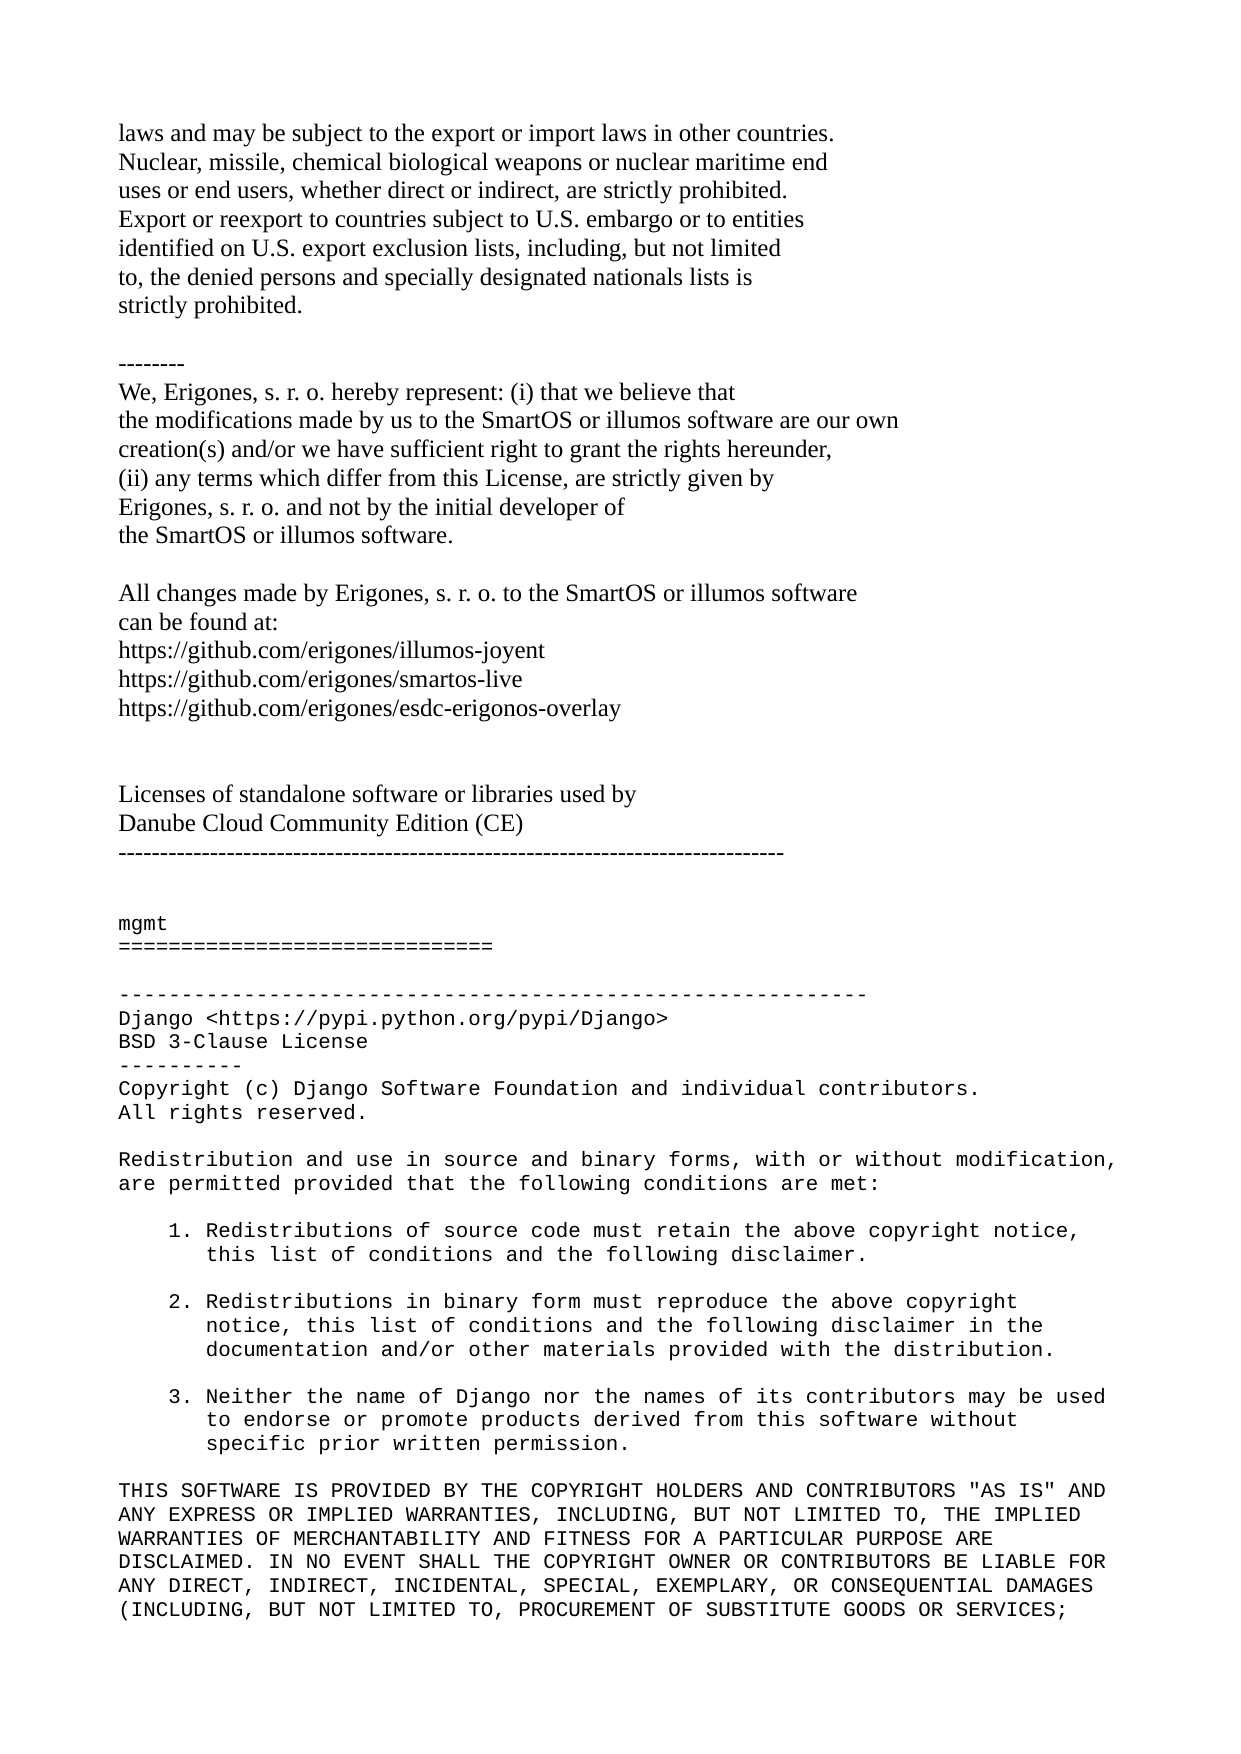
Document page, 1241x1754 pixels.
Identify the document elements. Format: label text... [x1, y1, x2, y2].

text to endorse or promote products derived from this software without [118, 1409, 1122, 1433]
text -------- [118, 348, 1122, 377]
text DISCLAIMED. IN NO EVENT SHALL THE COPYRIGHT OWNER OR CONTRIBUTORS BE LIABLE FOR [118, 1551, 1122, 1575]
text All rights reserved. [118, 1102, 1122, 1126]
text this list of conditions and the following disclaimer. [118, 1244, 1122, 1268]
text Danube Cloud Community Edition (CE) [118, 808, 1122, 837]
text identified on U.S. export exclusion lists, including, but not limited [118, 233, 1122, 262]
text uses or end users, whether direct or indirect, are strictly prohibited. [118, 176, 1122, 204]
text Redistribution and use in source and binary forms, with or without modification, [118, 1149, 1122, 1173]
text All changes made by Erigones, s. r. o. to the SmartOS or illumos software [118, 578, 1122, 607]
text 1. Redistributions of source code must retain the above copyright notice, [118, 1220, 1122, 1244]
text Erigones, s. r. o. and not by the initial developer of [118, 492, 1122, 521]
text https://github.com/erigones/esdc-erigonos-overlay [118, 693, 1122, 722]
text ------------------------------------------------------------ [118, 984, 1122, 1007]
text Licenses of standalone software or libraries used by [118, 779, 1122, 808]
text specific prior written permission. [118, 1433, 1122, 1457]
text 2. Redistributions in binary form must reproduce the above copyright [118, 1291, 1122, 1315]
text THIS SOFTWARE IS PROVIDED BY THE COPYRIGHT HOLDERS AND CONTRIBUTORS "AS IS" AND [118, 1480, 1122, 1504]
text notice, this list of conditions and the following disclaimer in the [118, 1315, 1122, 1338]
text Django <https://pypi.python.org/pypi/Django> [118, 1007, 1122, 1031]
text documentation and/or other materials provided with the distribution. [118, 1338, 1122, 1362]
text strictly prohibited. [118, 291, 1122, 319]
text Copyright (c) Django Software Foundation and individual contributors. [118, 1078, 1122, 1102]
text the modifications made by us to the SmartOS or illumos software are our own [118, 406, 1122, 434]
text ============================== [118, 937, 1122, 960]
text https://github.com/erigones/smartos-live [118, 664, 1122, 693]
text WARRANTIES OF MERCHANTABILITY AND FITNESS FOR A PARTICULAR PURPOSE ARE [118, 1528, 1122, 1551]
text mgmt [118, 913, 1122, 937]
text Export or reexport to countries subject to U.S. embargo or to entities [118, 204, 1122, 233]
text can be found at: [118, 607, 1122, 636]
text laws and may be subject to the export or import laws in other countries. [118, 118, 1122, 147]
text https://github.com/erigones/illumos-joyent [118, 636, 1122, 664]
text We, Erigones, s. r. o. hereby represent: (i) that we believe that [118, 377, 1122, 406]
text 3. Neither the name of Django nor the names of its contributors may be used [118, 1386, 1122, 1409]
text are permitted provided that the following conditions are met: [118, 1173, 1122, 1197]
text (ii) any terms which differ from this License, are strictly given by [118, 463, 1122, 492]
text ANY EXPRESS OR IMPLIED WARRANTIES, INCLUDING, BUT NOT LIMITED TO, THE IMPLIED [118, 1504, 1122, 1528]
text -------------------------------------------------------------------------------- [118, 837, 1122, 866]
text ---------- [118, 1055, 1122, 1078]
text the SmartOS or illumos software. [118, 521, 1122, 549]
text Nuclear, missile, chemical biological weapons or nuclear maritime end [118, 147, 1122, 176]
text BSD 3-Clause License [118, 1031, 1122, 1055]
text creation(s) and/or we have sufficient right to grant the rights hereunder, [118, 434, 1122, 463]
text (INCLUDING, BUT NOT LIMITED TO, PROCUREMENT OF SUBSTITUTE GOODS OR SERVICES; [118, 1599, 1122, 1622]
text ANY DIRECT, INDIRECT, INCIDENTAL, SPECIAL, EXEMPLARY, OR CONSEQUENTIAL DAMAGES [118, 1575, 1122, 1599]
text to, the denied persons and specially designated nationals lists is [118, 262, 1122, 291]
